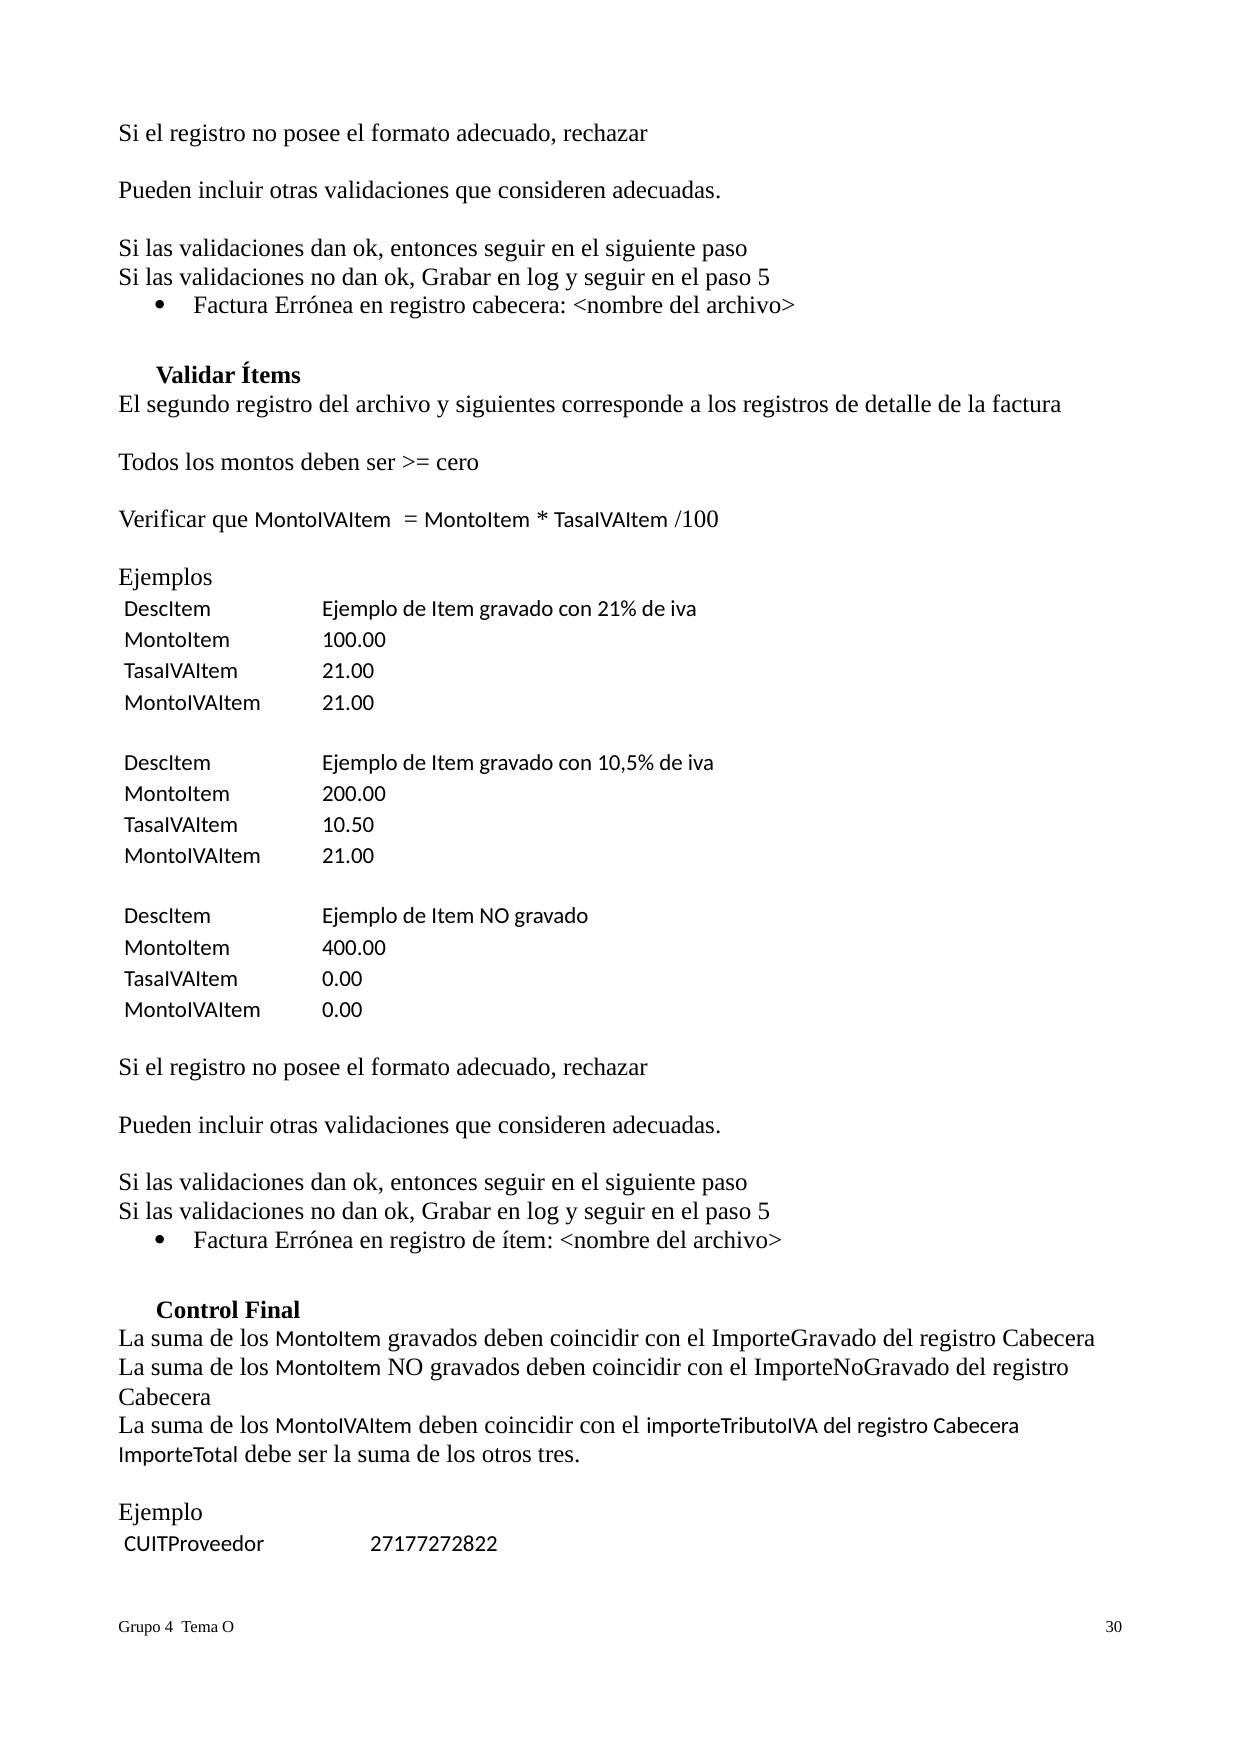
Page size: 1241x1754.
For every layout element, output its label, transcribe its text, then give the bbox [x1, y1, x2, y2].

table_cell MontoIVAItem [117, 839, 314, 870]
table_cell TasaIVAItem [117, 654, 314, 685]
table_header 27177272822 [363, 1526, 1011, 1557]
text Si las validaciones dan ok, entonces seguir en el siguiente paso [118, 233, 1122, 262]
table_header Ejemplo de Item NO gravado [315, 899, 962, 930]
text La suma de los MontoItem NO gravados deben coincidir con el ImporteNoGravado del registro Cabecera [118, 1352, 1122, 1410]
table_cell 10.50 [315, 807, 962, 838]
text La suma de los MontoItem gravados deben coincidir con el ImporteGravado del registro Cabecera [118, 1323, 1122, 1352]
table_cell MontoItem [117, 622, 314, 653]
table_header Ejemplo de Item gravado con 21% de iva [315, 591, 962, 622]
text Si las validaciones dan ok, entonces seguir en el siguiente paso [118, 1167, 1122, 1196]
text Si las validaciones no dan ok, Grabar en log y seguir en el paso 5 [118, 262, 1122, 291]
text ImporteTotal debe ser la suma de los otros tres. [118, 1439, 1122, 1468]
table_cell 100.00 [315, 622, 962, 653]
text Ejemplos [118, 562, 1122, 591]
table_cell MontoIVAItem [117, 685, 314, 716]
table_cell 0.00 [315, 961, 962, 992]
table_header DescItem [117, 591, 314, 622]
list Factura Errónea en registro de ítem: <nombre del archivo> [155, 1225, 1122, 1253]
text Validar Ítems [156, 361, 1122, 389]
list Factura Errónea en registro cabecera: <nombre del archivo> [155, 291, 1122, 319]
text Control Final [156, 1295, 1122, 1323]
table_header DescItem [117, 899, 314, 930]
text Ejemplo [118, 1497, 1122, 1526]
table_cell TasaIVAItem [117, 961, 314, 992]
text Todos los montos deben ser >= cero [118, 447, 1122, 476]
table_cell 0.00 [315, 992, 962, 1023]
table_cell 21.00 [315, 839, 962, 870]
table_cell MontoIVAItem [117, 992, 314, 1023]
text Si el registro no posee el formato adecuado, rechazar [118, 118, 1122, 147]
text Si el registro no posee el formato adecuado, rechazar [118, 1052, 1122, 1081]
text El segundo registro del archivo y siguientes corresponde a los registros de detalle de la factura [118, 389, 1122, 418]
table_cell TasaIVAItem [117, 807, 314, 838]
text Pueden incluir otras validaciones que consideren adecuadas. [118, 176, 1122, 204]
table_cell 200.00 [315, 776, 962, 807]
table_header Ejemplo de Item gravado con 10,5% de iva [315, 745, 962, 776]
table_header CUITProveedor [117, 1526, 363, 1557]
table_cell 21.00 [315, 654, 962, 685]
text Pueden incluir otras validaciones que consideren adecuadas. [118, 1110, 1122, 1138]
table_header DescItem [117, 745, 314, 776]
table_cell MontoItem [117, 776, 314, 807]
text Si las validaciones no dan ok, Grabar en log y seguir en el paso 5 [118, 1196, 1122, 1225]
table_cell 400.00 [315, 930, 962, 961]
table_cell MontoItem [117, 930, 314, 961]
text Verificar que MontoIVAItem = MontoItem * TasaIVAItem /100 [118, 504, 1122, 533]
table_cell 21.00 [315, 685, 962, 716]
text La suma de los MontoIVAItem deben coincidir con el importeTributoIVA del registro Cabecera [118, 1410, 1122, 1439]
